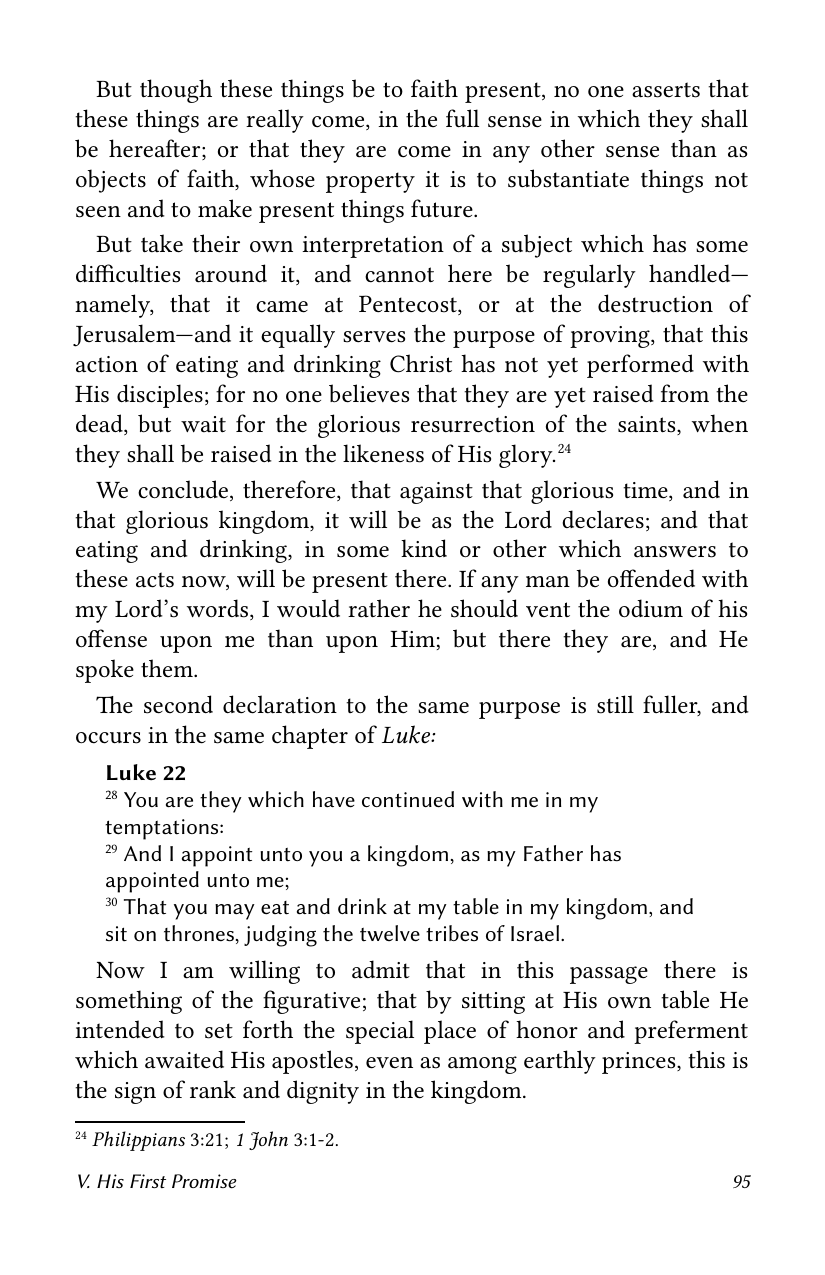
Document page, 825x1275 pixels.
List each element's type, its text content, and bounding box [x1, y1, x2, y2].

text 30 That you may eat and drink at my table in my kingdom, and sit on thrones, judging the twelve tribes of Israel. [105, 894, 720, 947]
text 28 You are they which have continued with me in my temptations: [105, 787, 720, 840]
text Now I am willing to admit that in this passage there is something of the figurative; that by sitting at His own table He intended to set forth the special place of honor and preferment which awaited His apostles, even as among earthly princes, this is the sign of rank and dignity in the kingdom. [75, 956, 750, 1104]
text The second declaration to the same purpose is still fuller, and occurs in the same chapter of Luke: [75, 691, 750, 749]
text But though these things be to faith present, no one asserts that these things are really come, in the full sense in which they shall be hereafter; or that they are come in any other sense than as objects of faith, whose property it is to substantiate things not seen and to make present things future. [75, 75, 750, 223]
text We conclude, therefore, that against that glorious time, and in that glorious kingdom, it will be as the Lord declares; and that eating and drinking, in some kind or other which answers to these acts now, will be present there. If any man be offended with my Lord’s words, I would rather he should vent the odium of his offense upon me than upon Him; but there they are, and He spoke them. [75, 476, 750, 684]
text Luke 22 [105, 760, 750, 786]
text But take their own interpretation of a subject which has some difficulties around it, and cannot here be regularly handled—namely, that it came at Pentecost, or at the destruction of Jerusalem—and it equally serves the purpose of proving, that this action of eating and drinking Christ has not yet performed with His disciples; for no one believes that they are yet raised from the dead, but wait for the glorious resurrection of the saints, when they shall be raised in the likeness of His glory. [75, 231, 750, 468]
text Philippians 3:21; 1 John 3:1-2. [75, 1128, 750, 1152]
text 29 And I appoint unto you a kingdom, as my Father has appointed unto me; [105, 841, 720, 893]
